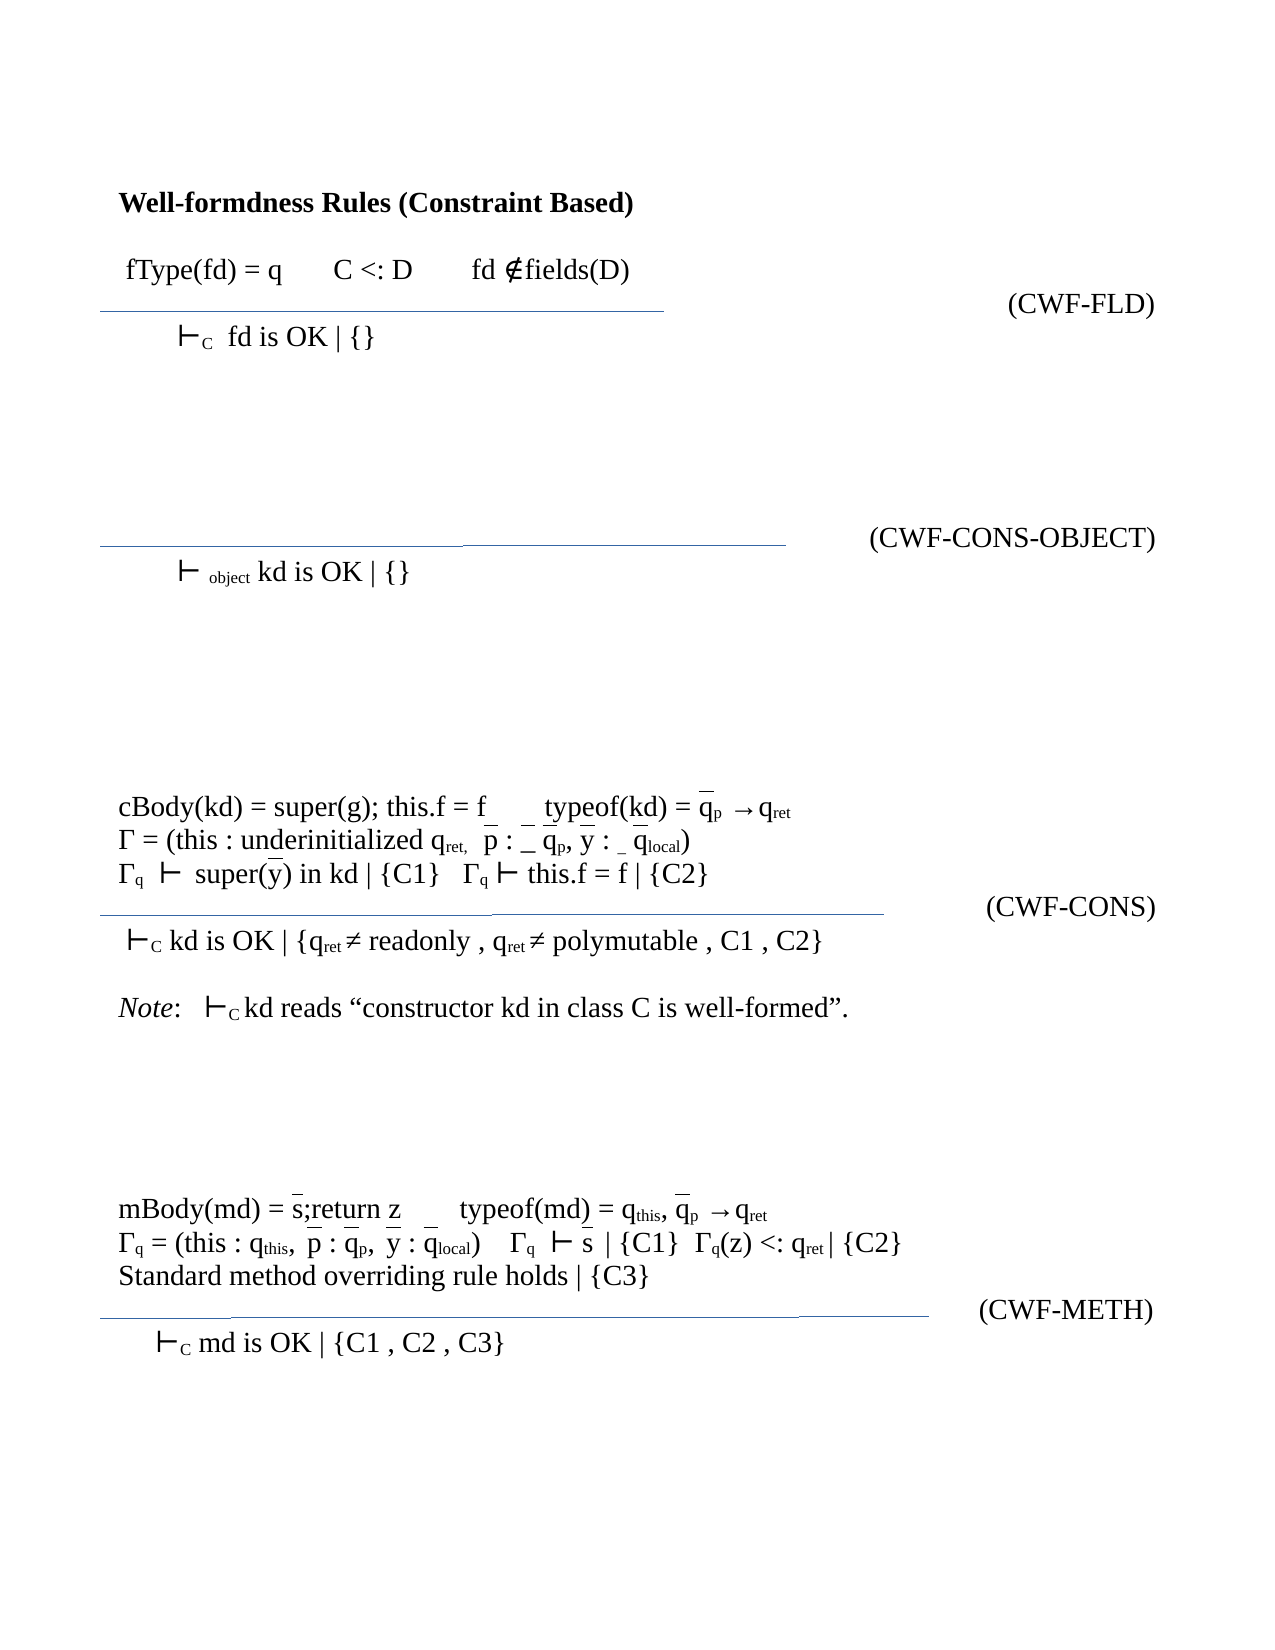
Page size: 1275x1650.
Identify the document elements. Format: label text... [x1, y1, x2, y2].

text cBody(kd) = super(g); this.f = f typeof(kd) = qp →qret [118, 789, 1157, 822]
text ⊢C kd is OK | {qret ≠ readonly , qret ≠ polymutable , C1 , C2} [118, 923, 1157, 957]
text Γq ⊢ super(y) in kd | {C1} Γq ⊢ this.f = f | {C2} [118, 856, 1157, 889]
text Note: ⊢C kd reads “constructor kd in class C is well-formed”. [118, 990, 1157, 1024]
text Standard method overriding rule holds | {C3} [118, 1258, 1157, 1292]
text (CWF-CONS) [118, 889, 1157, 923]
text ⊢C md is OK | {C1 , C2 , C3} [118, 1326, 1157, 1359]
text (CWF-CONS-OBJECT) [118, 521, 1157, 554]
text Γq = (this : qthis, p : qp, y : qlocal) Γq ⊢ s | {C1} Γq(z) <: qret | {C2} [118, 1225, 1157, 1258]
text Well-formdness Rules (Constraint Based) [118, 185, 1157, 219]
text Γ = (this : underinitialized qret, p : _ qp, y : _ qlocal) [118, 822, 1157, 856]
text (CWF-METH) [118, 1292, 1157, 1326]
text fType(fd) = q C <: D fd ∉fields(D) [118, 252, 1157, 286]
text ⊢ object kd is OK | {} [118, 554, 1157, 588]
text ⊢C fd is OK | {} [118, 319, 1157, 353]
text mBody(md) = s;return z typeof(md) = qthis, qp →qret [118, 1191, 1157, 1225]
text (CWF-FLD) [118, 286, 1157, 319]
